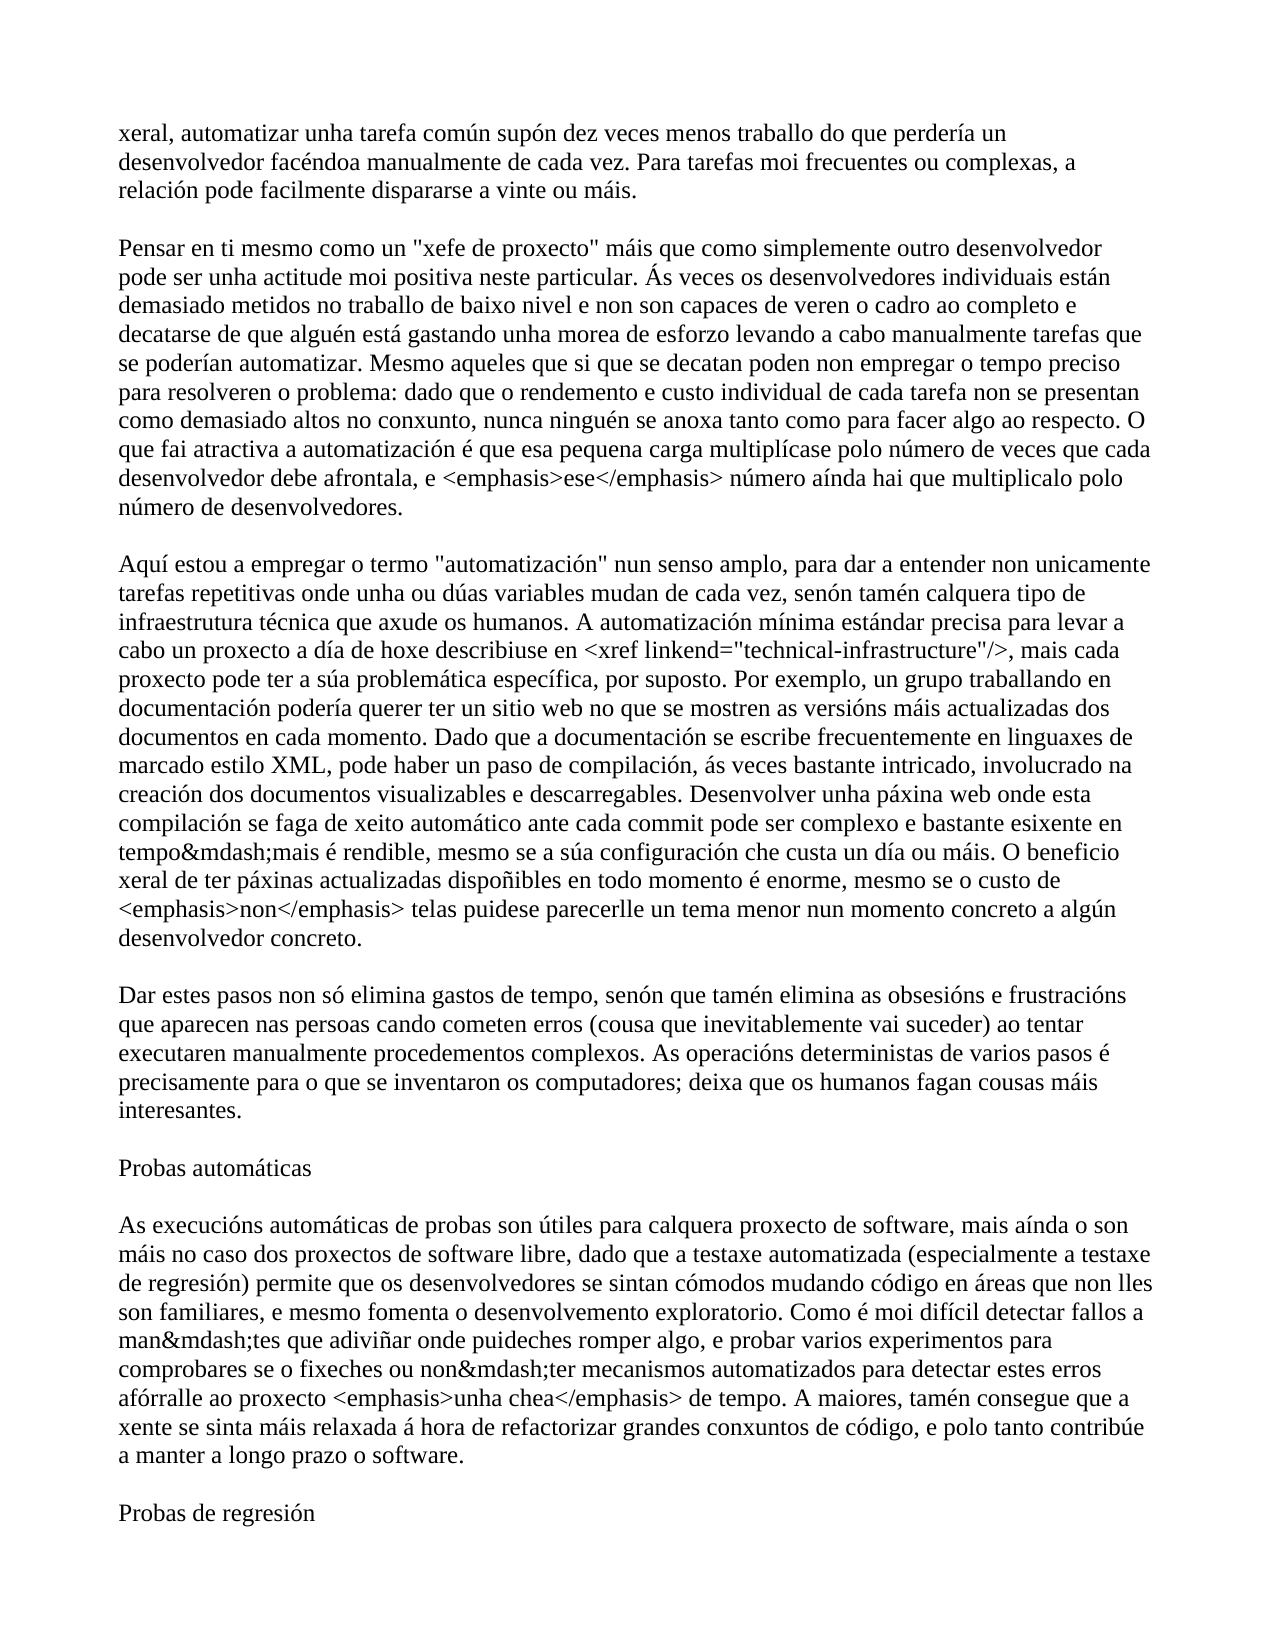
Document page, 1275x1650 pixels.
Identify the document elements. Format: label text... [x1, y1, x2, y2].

text Aquí estou a empregar o termo "automatización" nun senso amplo, para dar a entender non unicamente tarefas repetitivas onde unha ou dúas variables mudan de cada vez, senón tamén calquera tipo de infraestrutura técnica que axude os humanos. A automatización mínima estándar precisa para levar a cabo un proxecto a día de hoxe describiuse en <xref linkend="technical-infrastructure"/>, mais cada proxecto pode ter a súa problemática específica, por suposto. Por exemplo, un grupo traballando en documentación podería querer ter un sitio web no que se mostren as versións máis actualizadas dos documentos en cada momento. Dado que a documentación se escribe frecuentemente en linguaxes de marcado estilo XML, pode haber un paso de compilación, ás veces bastante intricado, involucrado na creación dos documentos visualizables e descarregables. Desenvolver unha páxina web onde esta compilación se faga de xeito automático ante cada commit pode ser complexo e bastante esixente en tempo&mdash;mais é rendible, mesmo se a súa configuración che custa un día ou máis. O beneficio xeral de ter páxinas actualizadas dispoñibles en todo momento é enorme, mesmo se o custo de <emphasis>non</emphasis> telas puidese parecerlle un tema menor nun momento concreto a algún desenvolvedor concreto. [118, 549, 1157, 952]
text Probas automáticas [118, 1153, 1157, 1182]
text Probas de regresión [118, 1498, 1157, 1527]
text As execucións automáticas de probas son útiles para calquera proxecto de software, mais aínda o son máis no caso dos proxectos de software libre, dado que a testaxe automatizada (especialmente a testaxe de regresión) permite que os desenvolvedores se sintan cómodos mudando código en áreas que non lles son familiares, e mesmo fomenta o desenvolvemento exploratorio. Como é moi difícil detectar fallos a man&mdash;tes que adiviñar onde puideches romper algo, e probar varios experimentos para comprobares se o fixeches ou non&mdash;ter mecanismos automatizados para detectar estes erros afórralle ao proxecto <emphasis>unha chea</emphasis> de tempo. A maiores, tamén consegue que a xente se sinta máis relaxada á hora de refactorizar grandes conxuntos de código, e polo tanto contribúe a manter a longo prazo o software. [118, 1211, 1157, 1469]
text Pensar en ti mesmo como un "xefe de proxecto" máis que como simplemente outro desenvolvedor pode ser unha actitude moi positiva neste particular. Ás veces os desenvolvedores individuais están demasiado metidos no traballo de baixo nivel e non son capaces de veren o cadro ao completo e decatarse de que alguén está gastando unha morea de esforzo levando a cabo manualmente tarefas que se poderían automatizar. Mesmo aqueles que si que se decatan poden non empregar o tempo preciso para resolveren o problema: dado que o rendemento e custo individual de cada tarefa non se presentan como demasiado altos no conxunto, nunca ninguén se anoxa tanto como para facer algo ao respecto. O que fai atractiva a automatización é que esa pequena carga multiplícase polo número de veces que cada desenvolvedor debe afrontala, e <emphasis>ese</emphasis> número aínda hai que multiplicalo polo número de desenvolvedores. [118, 233, 1157, 521]
text xeral, automatizar unha tarefa común supón dez veces menos traballo do que perdería un desenvolvedor facéndoa manualmente de cada vez. Para tarefas moi frecuentes ou complexas, a relación pode facilmente dispararse a vinte ou máis. [118, 118, 1157, 204]
text Dar estes pasos non só elimina gastos de tempo, senón que tamén elimina as obsesións e frustracións que aparecen nas persoas cando cometen erros (cousa que inevitablemente vai suceder) ao tentar executaren manualmente procedementos complexos. As operacións deterministas de varios pasos é precisamente para o que se inventaron os computadores; deixa que os humanos fagan cousas máis interesantes. [118, 981, 1157, 1124]
